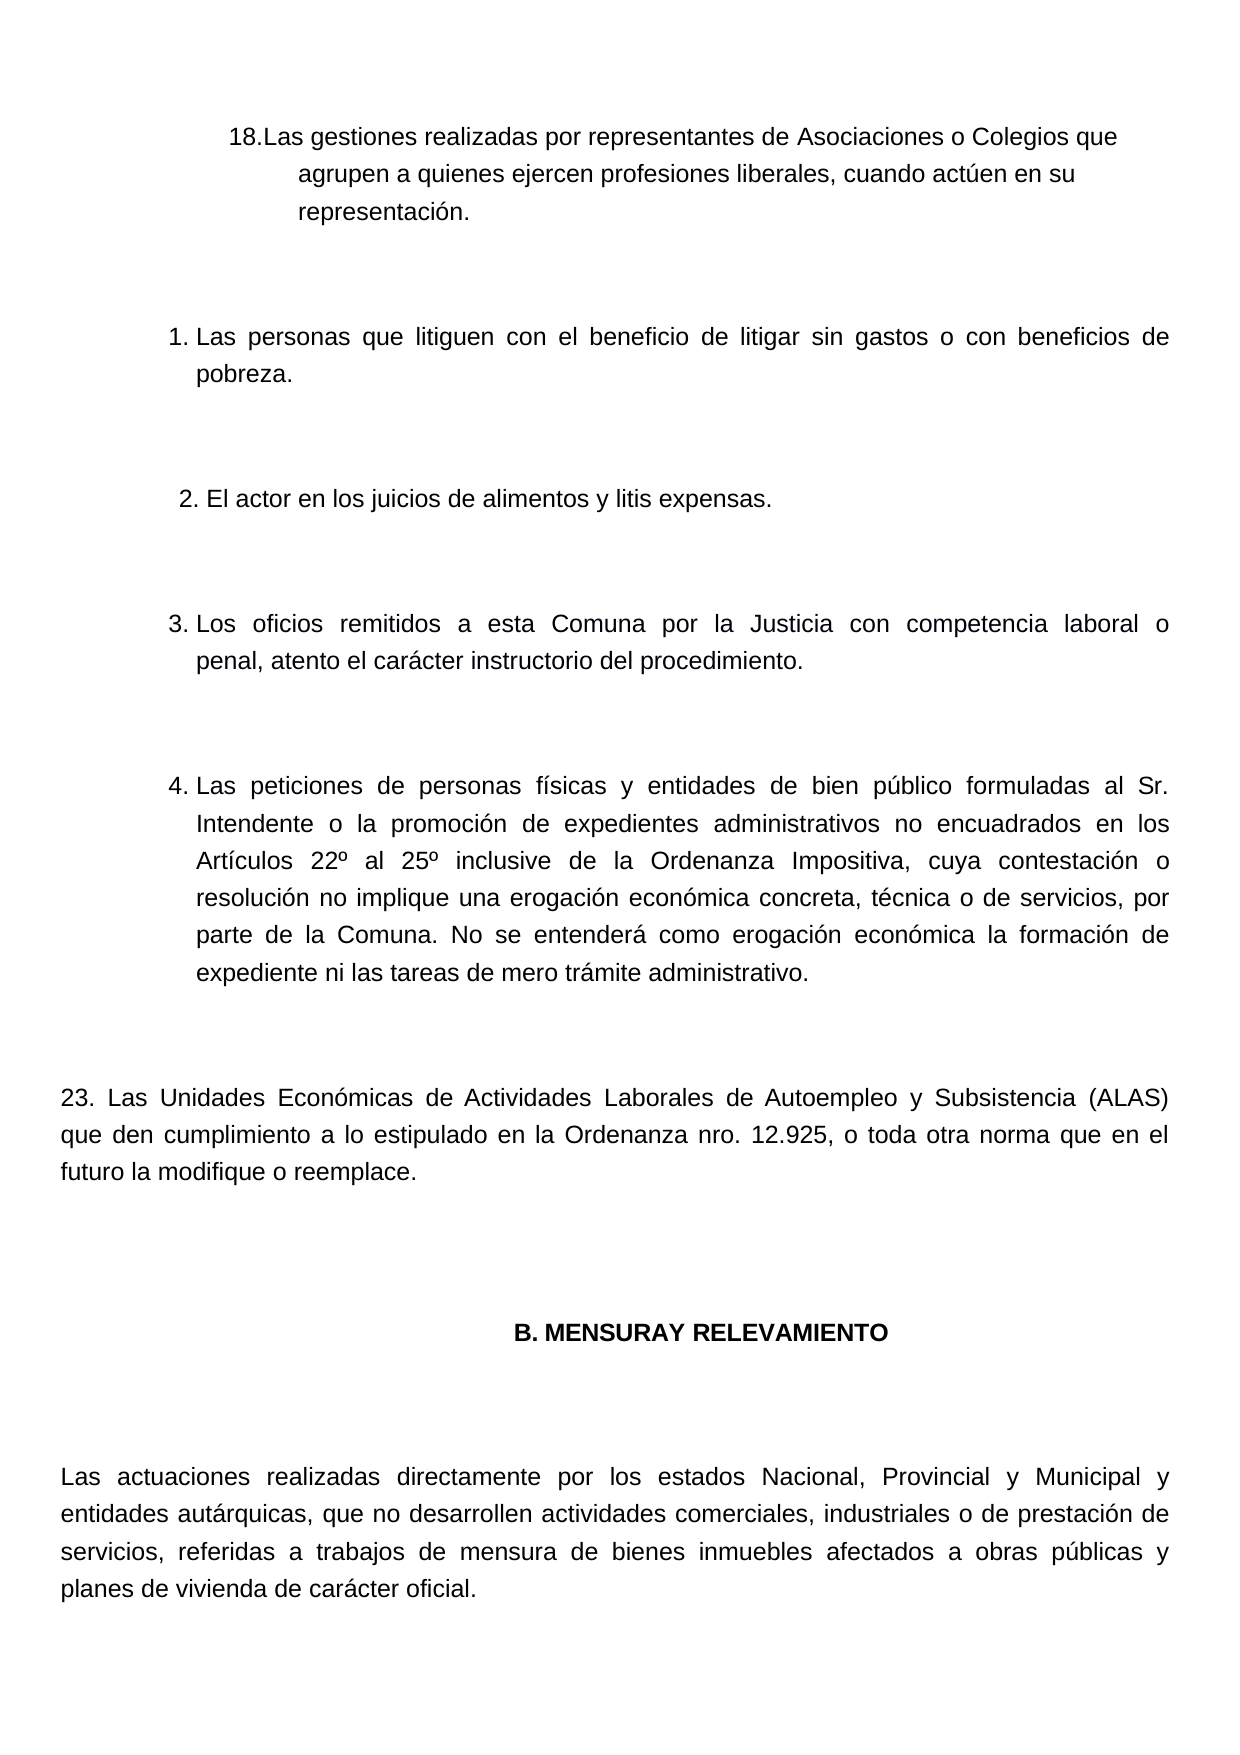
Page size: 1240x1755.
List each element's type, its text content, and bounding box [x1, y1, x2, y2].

list El actor en los juicios de alimentos y litis expensas. [178, 484, 1181, 513]
text 23. Las Unidades Económicas de Actividades Laborales de Autoempleo y Subsistencia (ALAS) que den cumplimiento a lo estipulado en la Ordenanza nro. 12.925, o toda otra norma que en el futuro la modifique o reemplace. [60, 1083, 1169, 1186]
text Las actuaciones realizadas directamente por los estados Nacional, Provincial y Municipal y entidades autárquicas, que no desarrollen actividades comerciales, industriales o de prestación de servicios, referidas a trabajos de mensura de bienes inmuebles afectados a obras públicas y planes de vivienda de carácter oficial. [60, 1462, 1170, 1603]
list Las gestiones realizadas por representantes de Asociaciones o Colegios que agrupen a quienes ejercen profesiones liberales, cuando actúen en su representación. [228, 122, 1169, 225]
list Las peticiones de personas físicas y entidades de bien público formuladas al Sr. Intendente o la promoción de expedientes administrativos no encuadrados en los Artículos 22º al 25º inclusive de la Ordenanza Impositiva, cuya contestación o resolución no implique una erogación económica concreta, técnica o de servicios, por parte de la Comuna. No se entenderá como erogación económica la formación de expediente ni las tareas de mero trámite administrativo. [168, 771, 1170, 986]
list MENSURAY RELEVAMIENTO [514, 1318, 1181, 1347]
list Los oficios remitidos a esta Comuna por la Justicia con competencia laboral o penal, atento el carácter instructorio del procedimiento. [168, 609, 1169, 675]
list Las personas que litiguen con el beneficio de litigar sin gastos o con beneficios de pobreza. [168, 322, 1169, 388]
